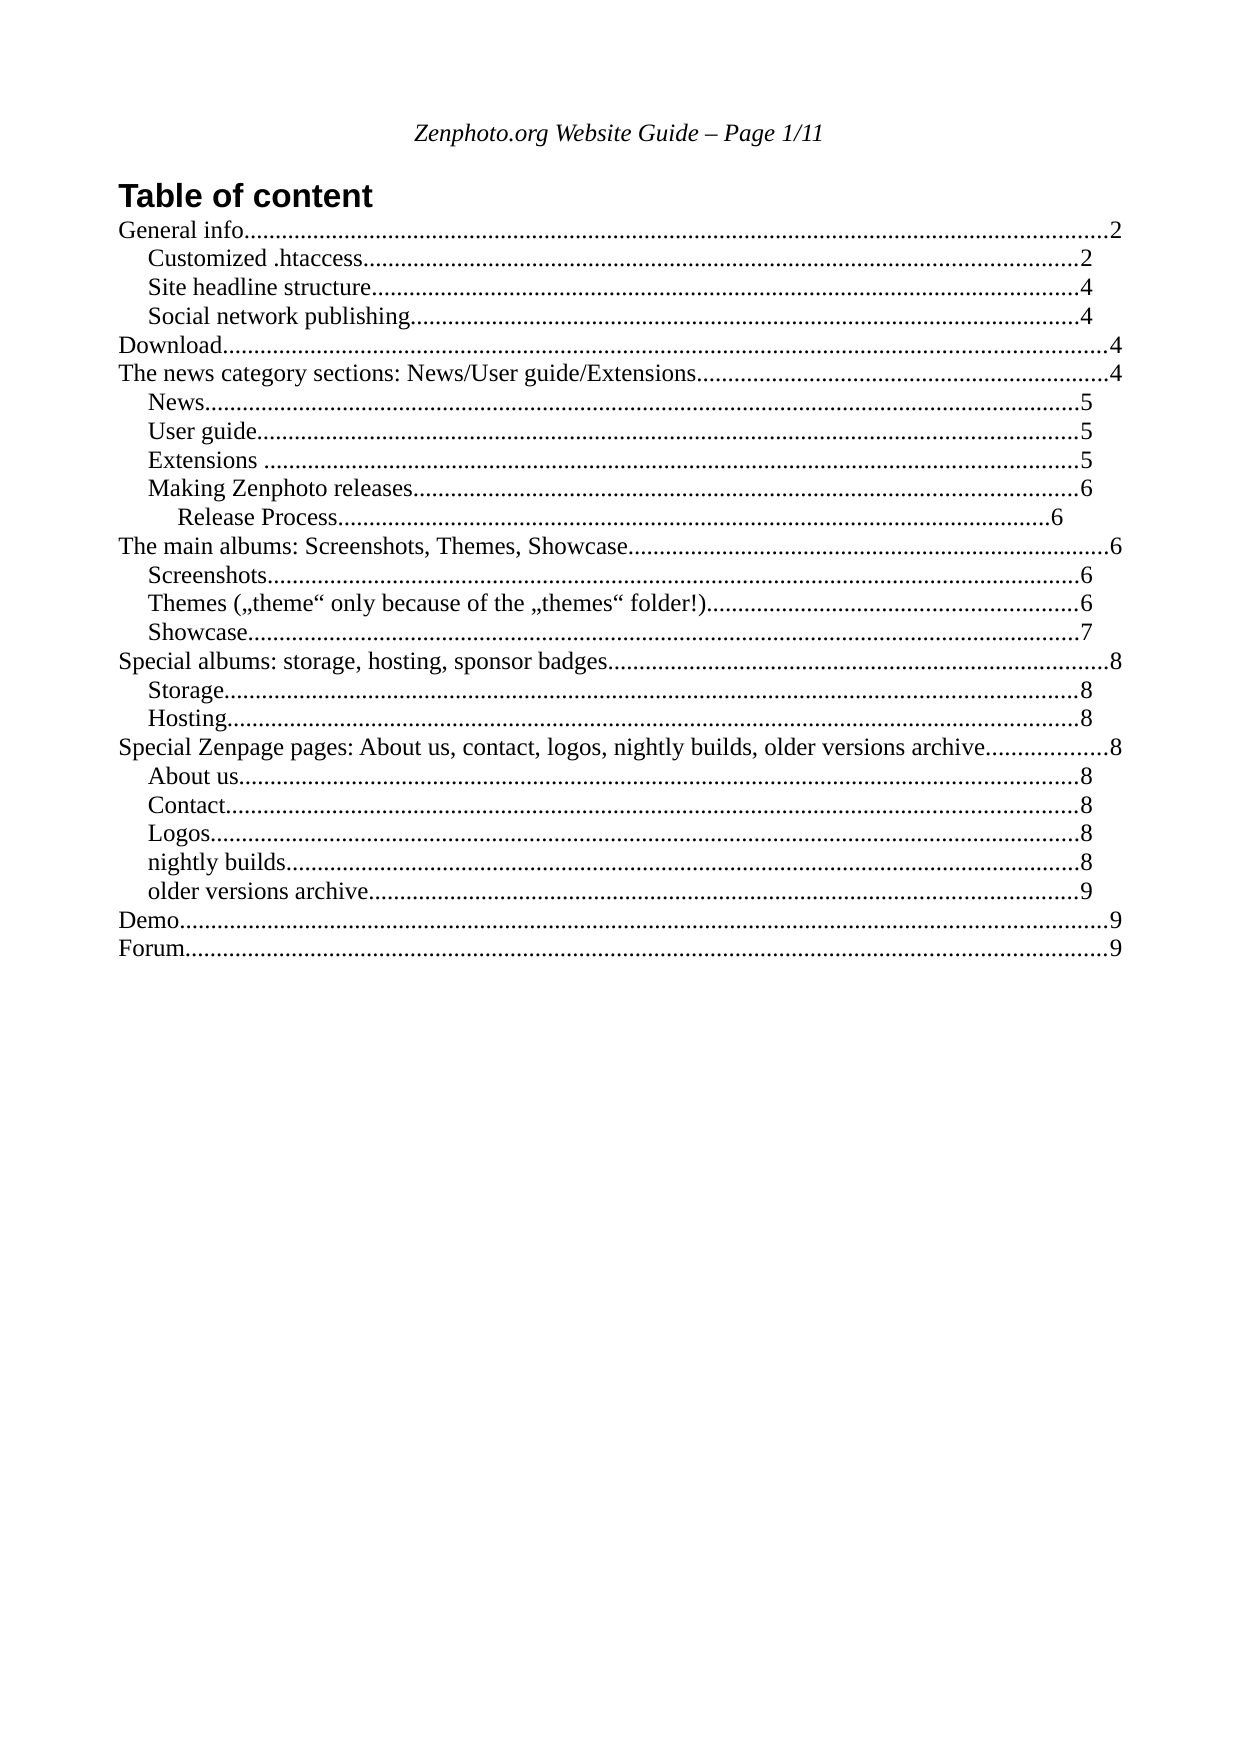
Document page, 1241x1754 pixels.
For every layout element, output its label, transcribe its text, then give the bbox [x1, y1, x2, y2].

text News 5 [148, 387, 1122, 416]
text About us 8 [148, 761, 1122, 790]
text Showcase 7 [148, 617, 1122, 646]
text Special Zenpage pages: About us, contact, logos, nightly builds, older versions archive 8 [118, 732, 1122, 761]
subtitle Table of content [118, 176, 1122, 215]
text The news category sections: News/User guide/Extensions 4 [118, 358, 1122, 387]
text User guide 5 [148, 416, 1122, 445]
text Demo 9 [118, 905, 1122, 933]
text Contact 8 [148, 790, 1122, 818]
text older versions archive 9 [148, 876, 1122, 905]
text Logos 8 [148, 818, 1122, 847]
text General info 2 [118, 215, 1122, 243]
text The main albums: Screenshots, Themes, Showcase 6 [118, 531, 1122, 560]
text Download 4 [118, 330, 1122, 358]
text Hosting 8 [148, 703, 1122, 732]
text Screenshots 6 [148, 560, 1122, 588]
text Site headline structure 4 [148, 272, 1122, 301]
text Making Zenphoto releases 6 [148, 473, 1122, 502]
text Customized .htaccess 2 [148, 243, 1122, 272]
text nightly builds 8 [148, 847, 1122, 876]
text Storage 8 [148, 675, 1122, 703]
text Forum 9 [118, 933, 1122, 962]
text Social network publishing 4 [148, 301, 1122, 330]
text Extensions 5 [148, 445, 1122, 473]
text Special albums: storage, hosting, sponsor badges 8 [118, 646, 1122, 675]
text Themes („theme“ only because of the „themes“ folder!) 6 [148, 588, 1122, 617]
text Release Process 6 [177, 502, 1122, 531]
